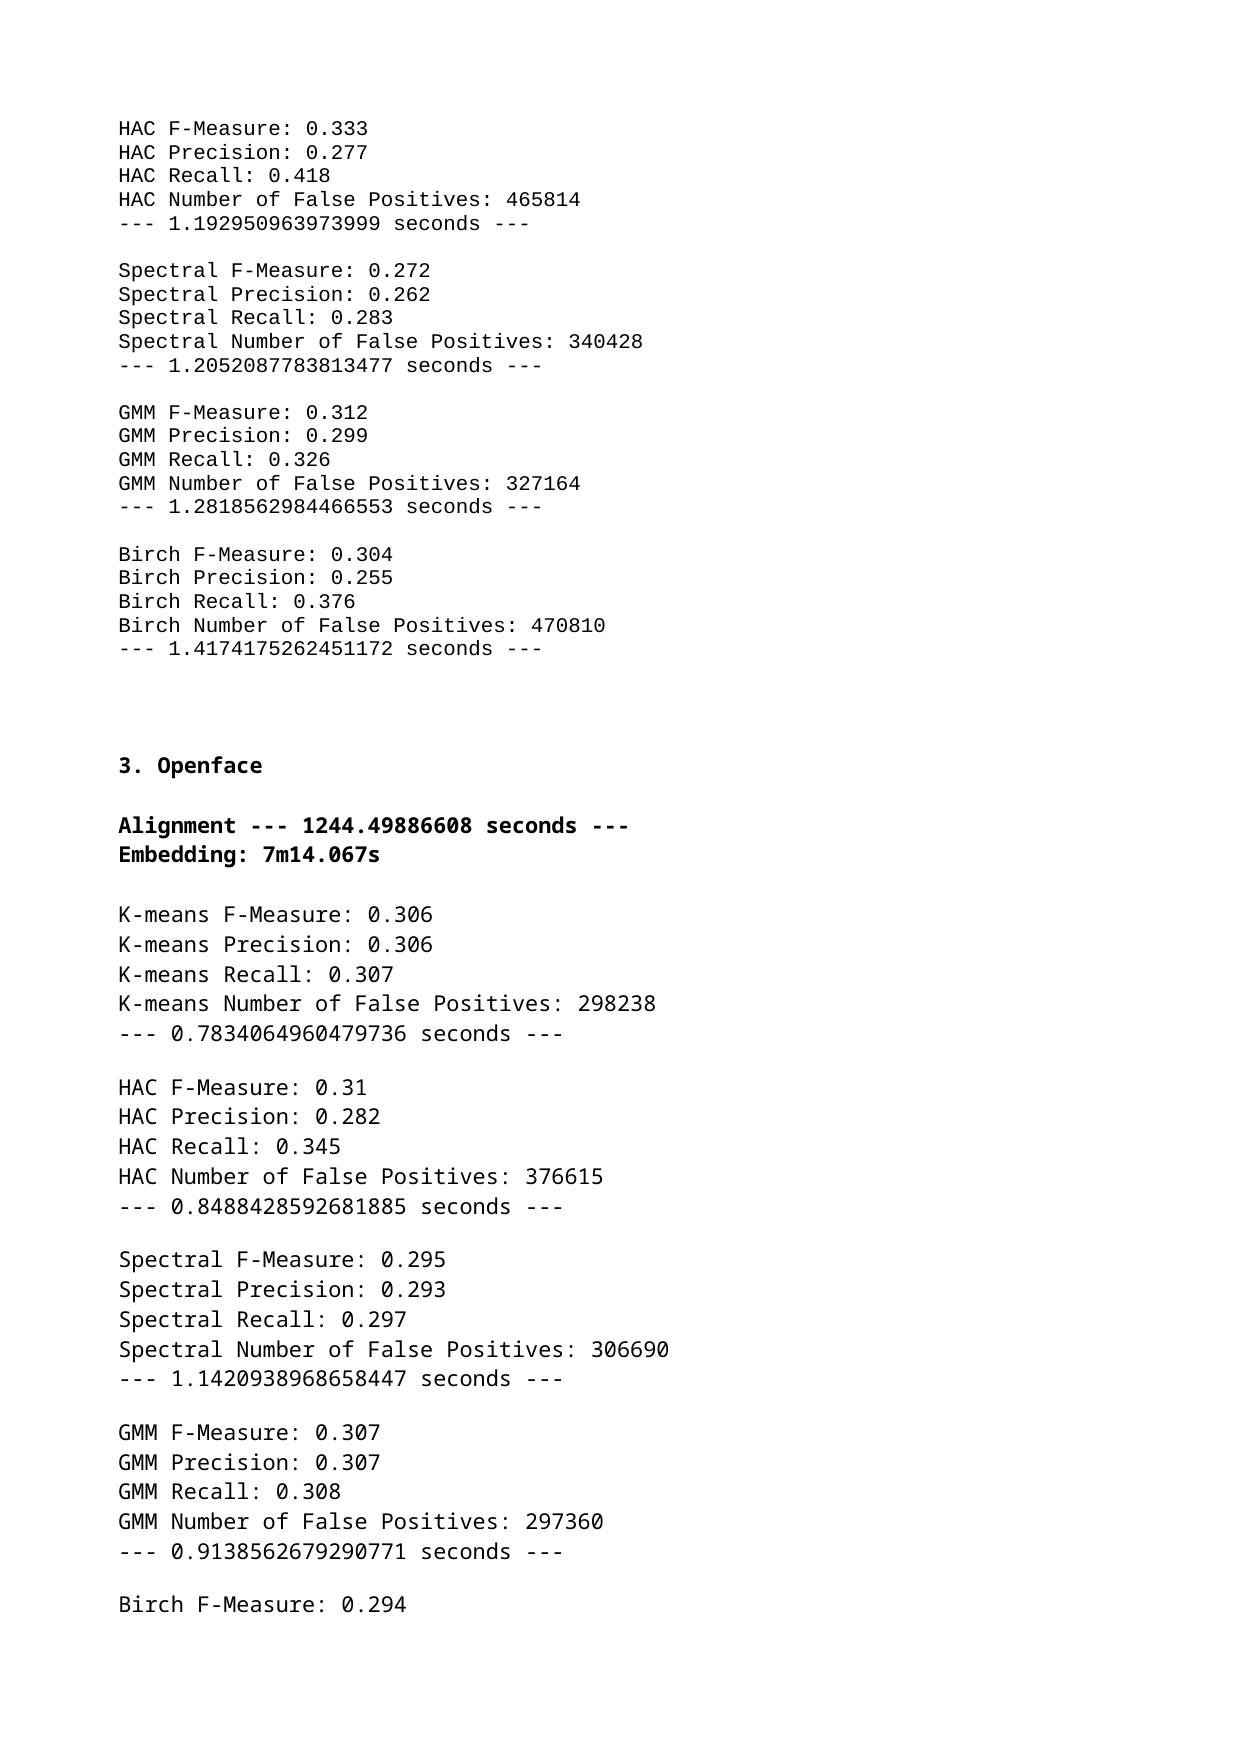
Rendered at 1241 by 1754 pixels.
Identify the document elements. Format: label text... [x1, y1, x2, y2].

text HAC Number of False Positives: 376615 [118, 1161, 1122, 1191]
text Embedding: 7m14.067s [118, 839, 1122, 869]
text Spectral Number of False Positives: 306690 [118, 1333, 1122, 1363]
text K-means F-Measure: 0.306 [118, 899, 1122, 929]
text K-means Number of False Positives: 298238 [118, 988, 1122, 1018]
text HAC Recall: 0.345 [118, 1131, 1122, 1161]
text Birch Number of False Positives: 470810 [118, 615, 1122, 638]
text Alignment --- 1244.49886608 seconds --- [118, 809, 1122, 839]
text --- 1.1420938968658447 seconds --- [118, 1363, 1122, 1393]
text --- 1.4174175262451172 seconds --- [118, 638, 1122, 662]
text GMM Number of False Positives: 297360 [118, 1506, 1122, 1536]
text GMM F-Measure: 0.312 [118, 402, 1122, 426]
text Birch Precision: 0.255 [118, 567, 1122, 591]
text --- 1.192950963973999 seconds --- [118, 213, 1122, 236]
text --- 0.7834064960479736 seconds --- [118, 1018, 1122, 1048]
text Spectral Precision: 0.293 [118, 1274, 1122, 1304]
text --- 1.2818562984466553 seconds --- [118, 496, 1122, 520]
text Spectral F-Measure: 0.272 [118, 260, 1122, 284]
text Birch Recall: 0.376 [118, 591, 1122, 615]
text HAC F-Measure: 0.31 [118, 1072, 1122, 1101]
text K-means Precision: 0.306 [118, 929, 1122, 958]
text Spectral Recall: 0.297 [118, 1304, 1122, 1333]
text HAC Recall: 0.418 [118, 165, 1122, 189]
text 3. Openface [118, 750, 1122, 780]
text Spectral Precision: 0.262 [118, 284, 1122, 307]
text Birch F-Measure: 0.304 [118, 544, 1122, 567]
text HAC Precision: 0.277 [118, 142, 1122, 165]
text Spectral F-Measure: 0.295 [118, 1244, 1122, 1274]
text K-means Recall: 0.307 [118, 958, 1122, 988]
text HAC Number of False Positives: 465814 [118, 189, 1122, 213]
text GMM Recall: 0.308 [118, 1476, 1122, 1506]
text Spectral Recall: 0.283 [118, 307, 1122, 331]
text GMM Number of False Positives: 327164 [118, 473, 1122, 496]
text GMM Precision: 0.307 [118, 1447, 1122, 1476]
text GMM Recall: 0.326 [118, 449, 1122, 473]
text Spectral Number of False Positives: 340428 [118, 331, 1122, 354]
text HAC Precision: 0.282 [118, 1101, 1122, 1131]
text --- 0.9138562679290771 seconds --- [118, 1536, 1122, 1566]
text Birch F-Measure: 0.294 [118, 1589, 1122, 1619]
text GMM F-Measure: 0.307 [118, 1417, 1122, 1447]
text GMM Precision: 0.299 [118, 426, 1122, 449]
text HAC F-Measure: 0.333 [118, 118, 1122, 142]
text --- 0.8488428592681885 seconds --- [118, 1191, 1122, 1221]
text --- 1.2052087783813477 seconds --- [118, 354, 1122, 378]
